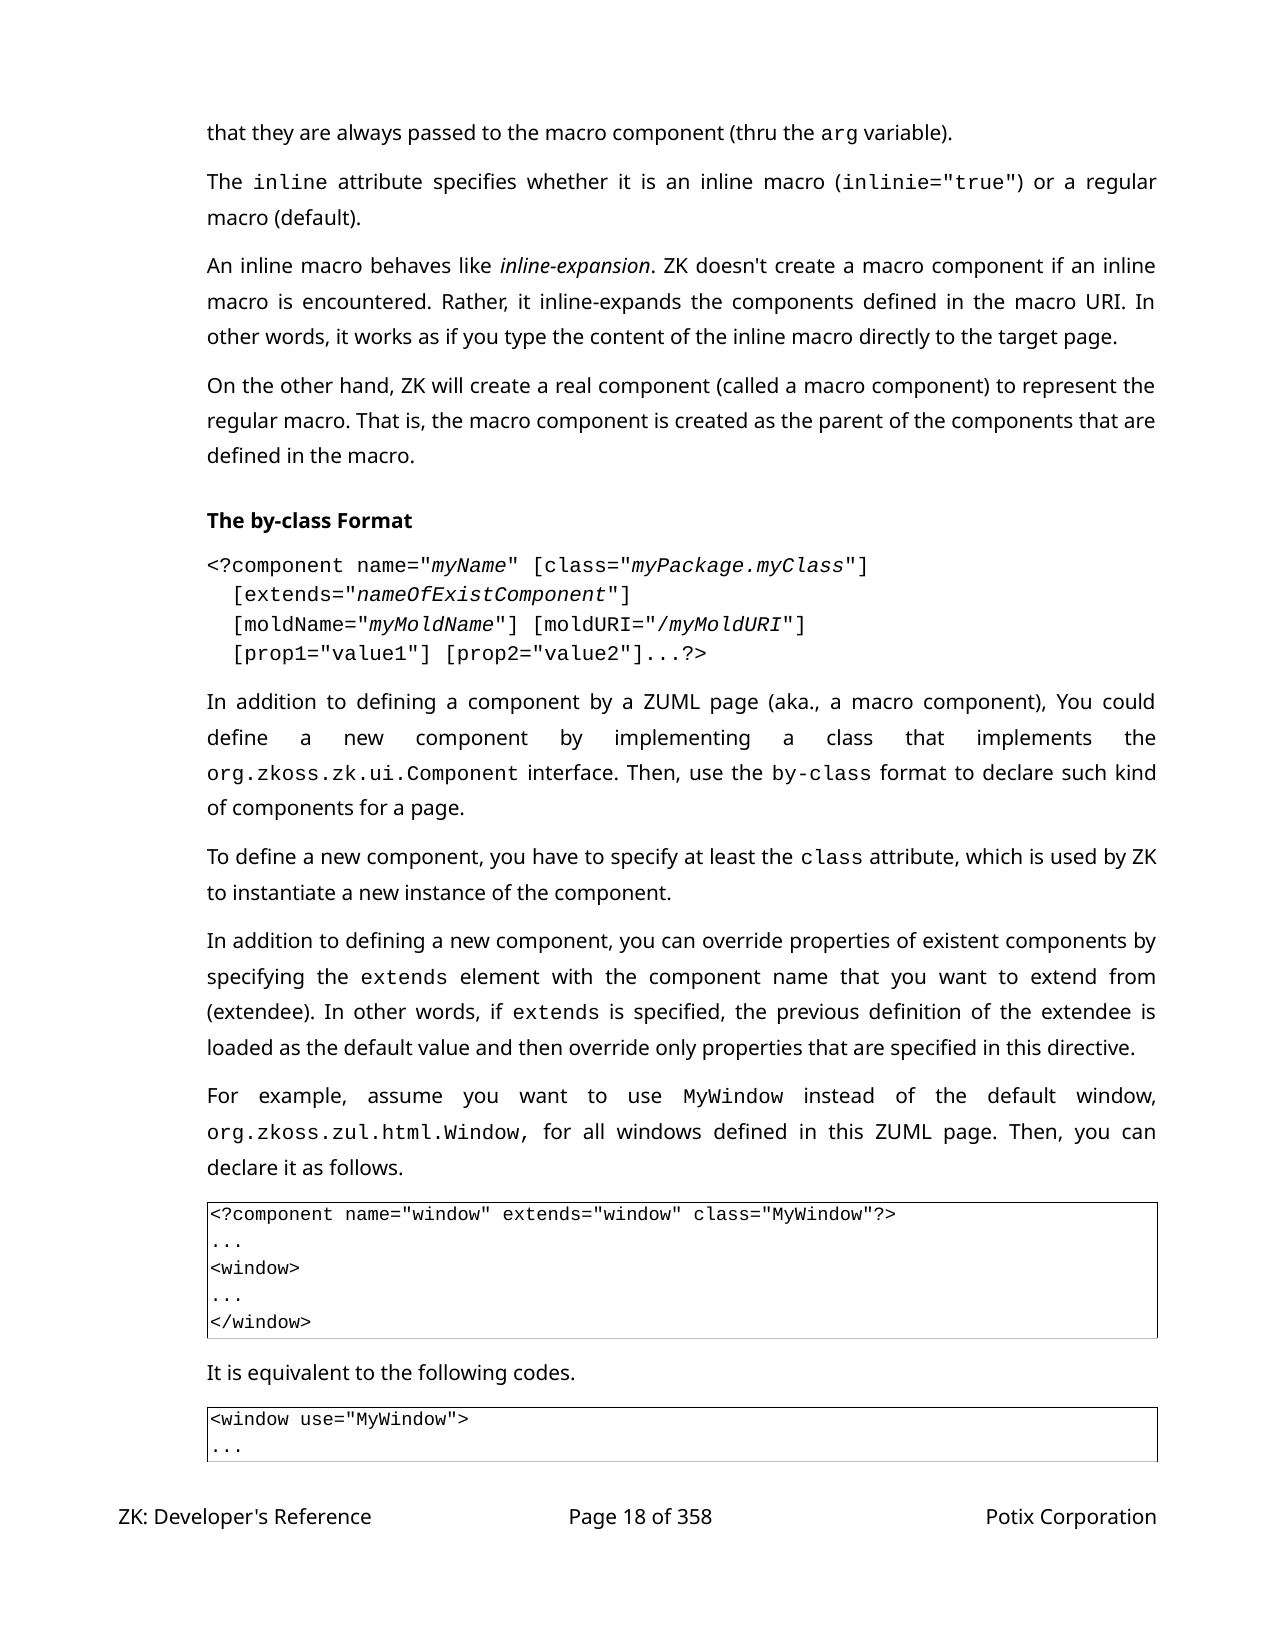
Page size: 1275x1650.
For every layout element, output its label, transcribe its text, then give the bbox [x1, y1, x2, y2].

text <?component name="window" extends="window" class="MyWindow"?> [208, 1203, 1157, 1226]
text For example, assume you want to use MyWindow instead of the default window, org.zkoss.zul.html.Window, for all windows defined in this ZUML page. Then, you can declare it as follows. [207, 1082, 1157, 1181]
text The inline attribute specifies whether it is an inline macro (inlinie="true") or a regular macro (default). [207, 167, 1157, 231]
text </window> [208, 1310, 1157, 1338]
text ... [208, 1283, 1157, 1307]
text ... [208, 1229, 1157, 1253]
text On the other hand, ZK will create a real component (called a macro component) to represent the regular macro. That is, the macro component is created as the parent of the components that are defined in the macro. [207, 371, 1157, 469]
subtitle The by-class Format [207, 506, 1157, 534]
text <?component name="myName" [class="myPackage.myClass"] [extends="nameOfExistComponent"] [moldName="myMoldName"] [moldURI="/myMoldURI"] [prop1="value1"] [prop2="value2"]...?> [207, 555, 1157, 667]
text In addition to defining a new component, you can override properties of existent components by specifying the extends element with the component name that you want to extend from (extendee). In other words, if extends is specified, the previous definition of the extendee is loaded as the default value and then override only properties that are specified in this directive. [207, 927, 1157, 1061]
text An inline macro behaves like inline-expansion. ZK doesn't create a macro component if an inline macro is encountered. Rather, it inline-expands the components defined in the macro URI. In other words, it works as if you type the content of the inline macro directly to the target page. [207, 252, 1157, 350]
text that they are always passed to the macro component (thru the arg variable). [207, 118, 1157, 147]
text To define a new component, you have to specify at least the class attribute, which is used by ZK to instantiate a new instance of the component. [207, 842, 1157, 906]
text <window use="MyWindow"> [208, 1408, 1157, 1431]
text ... [208, 1434, 1157, 1461]
text It is equivalent to the following codes. [207, 1358, 1157, 1386]
text In addition to defining a component by a ZUML page (aka., a macro component), You could define a new component by implementing a class that implements the org.zkoss.zk.ui.Component interface. Then, use the by-class format to declare such kind of components for a page. [207, 687, 1157, 822]
text <window> [208, 1256, 1157, 1280]
